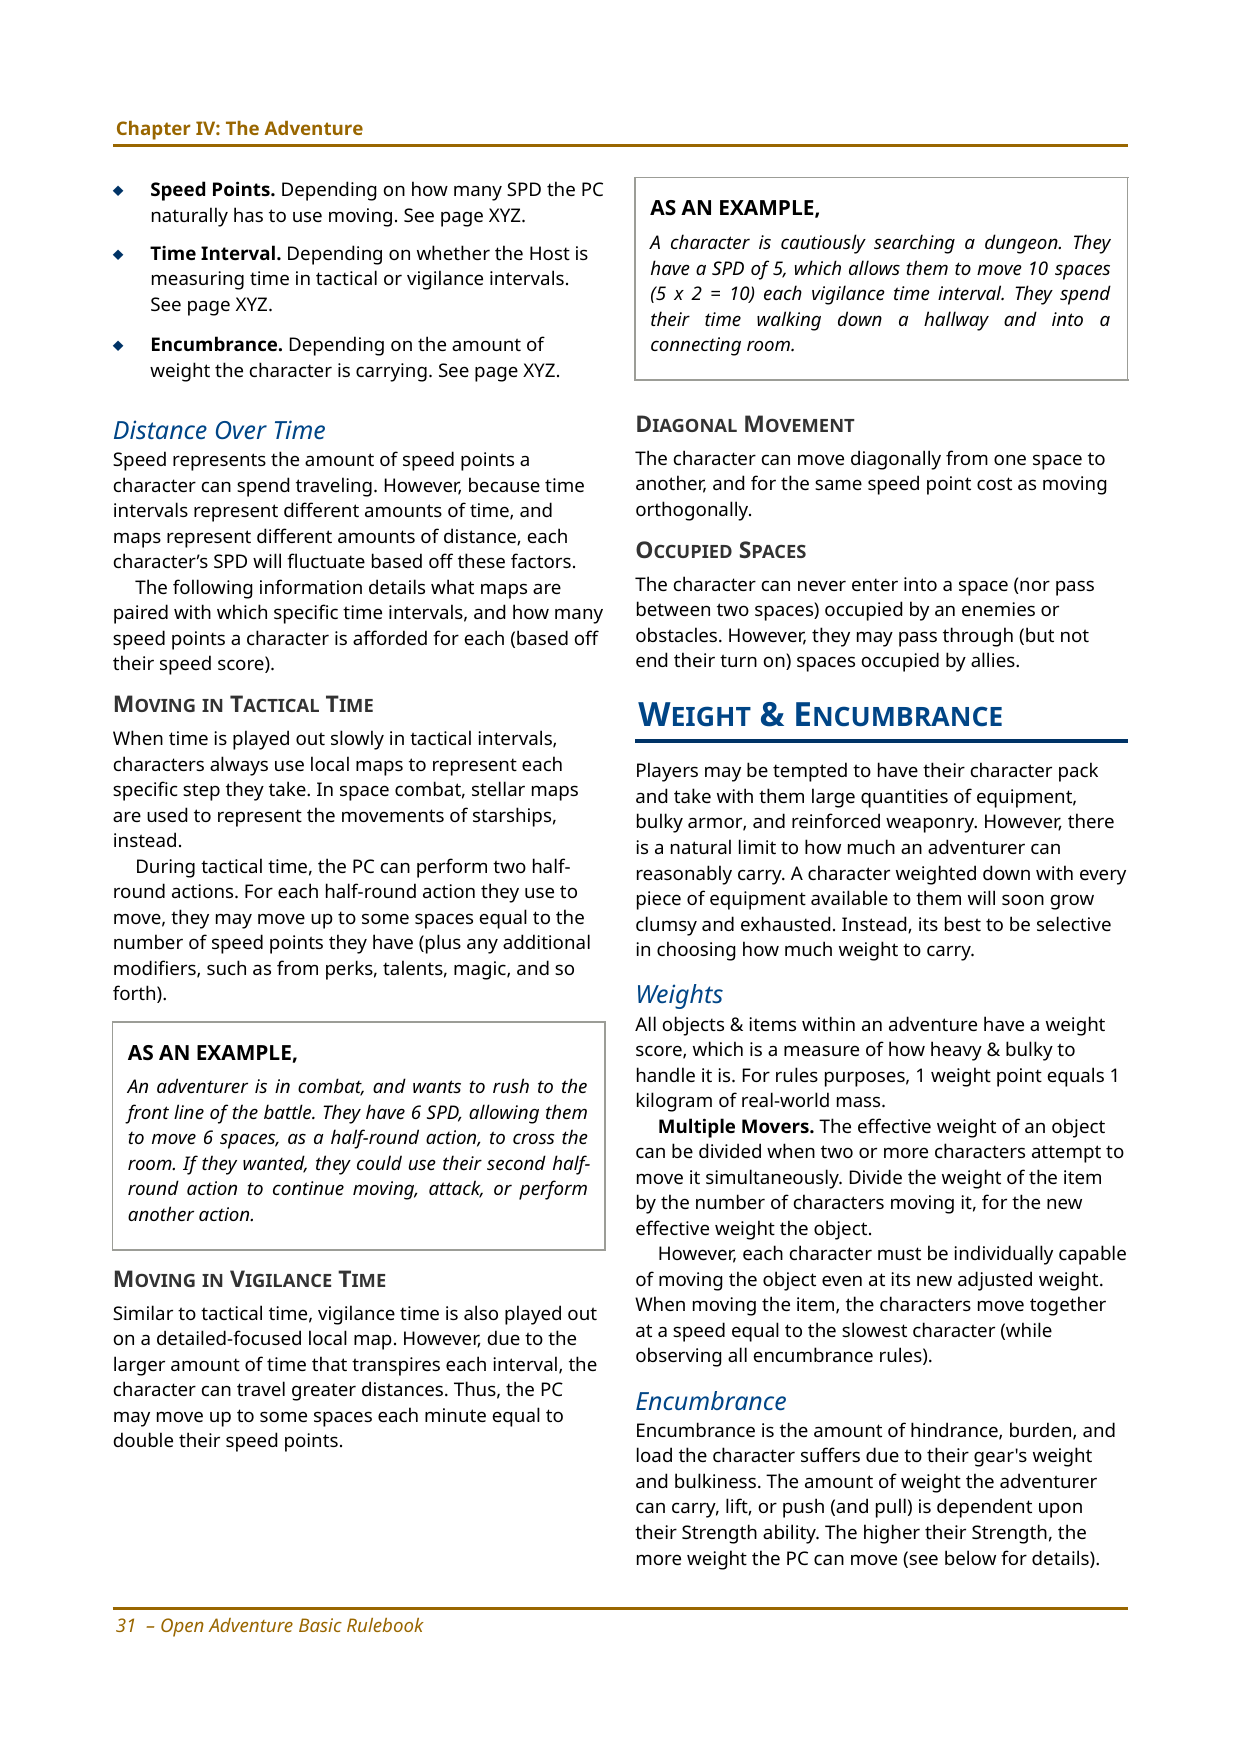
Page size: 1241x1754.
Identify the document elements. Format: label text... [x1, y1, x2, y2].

text During tactical time, the PC can perform two half-round actions. For each half-round action they use to move, they may move up to some spaces equal to the number of speed points they have (plus any additional modifiers, such as from perks, talents, magic, and so forth). [113, 853, 605, 1006]
table_header As An Example, An adventurer is in combat, and wants to rush to the front line of the battle. They have 6 SPD, allowing them to move 6 spaces, as a half-round action, to cross the room. If they wanted, they could use their second half-round action to continue moving, attack, or perform another action. [113, 1023, 604, 1249]
text The character can never enter into a space (nor pass between two spaces) occupied by an enemies or obstacles. However, they may pass through (but not end their turn on) spaces occupied by allies. [635, 571, 1128, 673]
subtitle Moving in Vigilance Time [113, 1263, 605, 1294]
subtitle Distance Over Time [113, 412, 605, 446]
text When time is played out slowly in tactical intervals, characters always use local maps to represent each specific step they take. In space combat, stellar maps are used to represent the movements of starships, instead. [113, 725, 605, 853]
subtitle Diagonal Movement [635, 408, 1128, 439]
table_header As An Example, A character is cautiously searching a dungeon. They have a SPD of 5, which allows them to move 10 spaces (5 x 2 = 10) each vigilance time interval. They spend their time walking down a hallway and into a connecting room. [636, 178, 1127, 379]
text Multiple Movers. The effective weight of an object can be divided when two or more characters attempt to move it simultaneously. Divide the weight of the item by the number of characters moving it, for the new effective weight the object. [635, 1113, 1128, 1241]
list Speed Points. Depending on how many SPD the PC naturally has to use moving. See page XYZ. [113, 177, 605, 228]
text Encumbrance is the amount of hindrance, burden, and load the character suffers due to their gear's weight and bulkiness. The amount of weight the adventurer can carry, lift, or push (and pull) is dependent upon their Strength ability. The higher their Strength, the more weight the PC can move (see below for details). [635, 1417, 1128, 1570]
subtitle Encumbrance [635, 1383, 1128, 1417]
text Speed represents the amount of speed points a character can spend traveling. However, because time intervals represent different amounts of time, and maps represent different amounts of distance, each character’s SPD will fluctuate based off these factors. [113, 446, 605, 574]
text The character can move diagonally from one space to another, and for the same speed point cost as moving orthogonally. [635, 445, 1128, 522]
text The following information details what maps are paired with which specific time intervals, and how many speed points a character is afforded for each (based off their speed score). [113, 574, 605, 676]
subtitle Moving in Tactical Time [113, 688, 605, 719]
subtitle Occupied Spaces [635, 534, 1128, 565]
list Encumbrance. Depending on the amount of weight the character is carrying. See page XYZ. [113, 331, 605, 382]
text Similar to tactical time, vigilance time is also played out on a detailed-focused local map. However, due to the larger amount of time that transpires each interval, the character can travel greater distances. Thus, the PC may move up to some spaces each minute equal to double their speed points. [113, 1300, 605, 1453]
list Time Interval. Depending on whether the host is measuring time in tactical or vigilance intervals. See page XYZ. [113, 240, 605, 316]
text Players may be tempted to have their character pack and take with them large quantities of equipment, bulky armor, and reinforced weaponry. However, there is a natural limit to how much an adventurer can reasonably carry. A character weighted down with every piece of equipment available to them will soon grow clumsy and exhausted. Instead, its best to be selective in choosing how much weight to carry. [635, 758, 1128, 962]
text All objects & items within an adventure have a weight score, which is a measure of how heavy & bulky to handle it is. For rules purposes, 1 weight point equals 1 kilogram of real-world mass. [635, 1011, 1128, 1113]
text However, each character must be individually capable of moving the object even at its new adjusted weight. When moving the item, the characters move together at a speed equal to the slowest character (while observing all encumbrance rules). [635, 1241, 1128, 1368]
subtitle Weights [635, 977, 1128, 1011]
